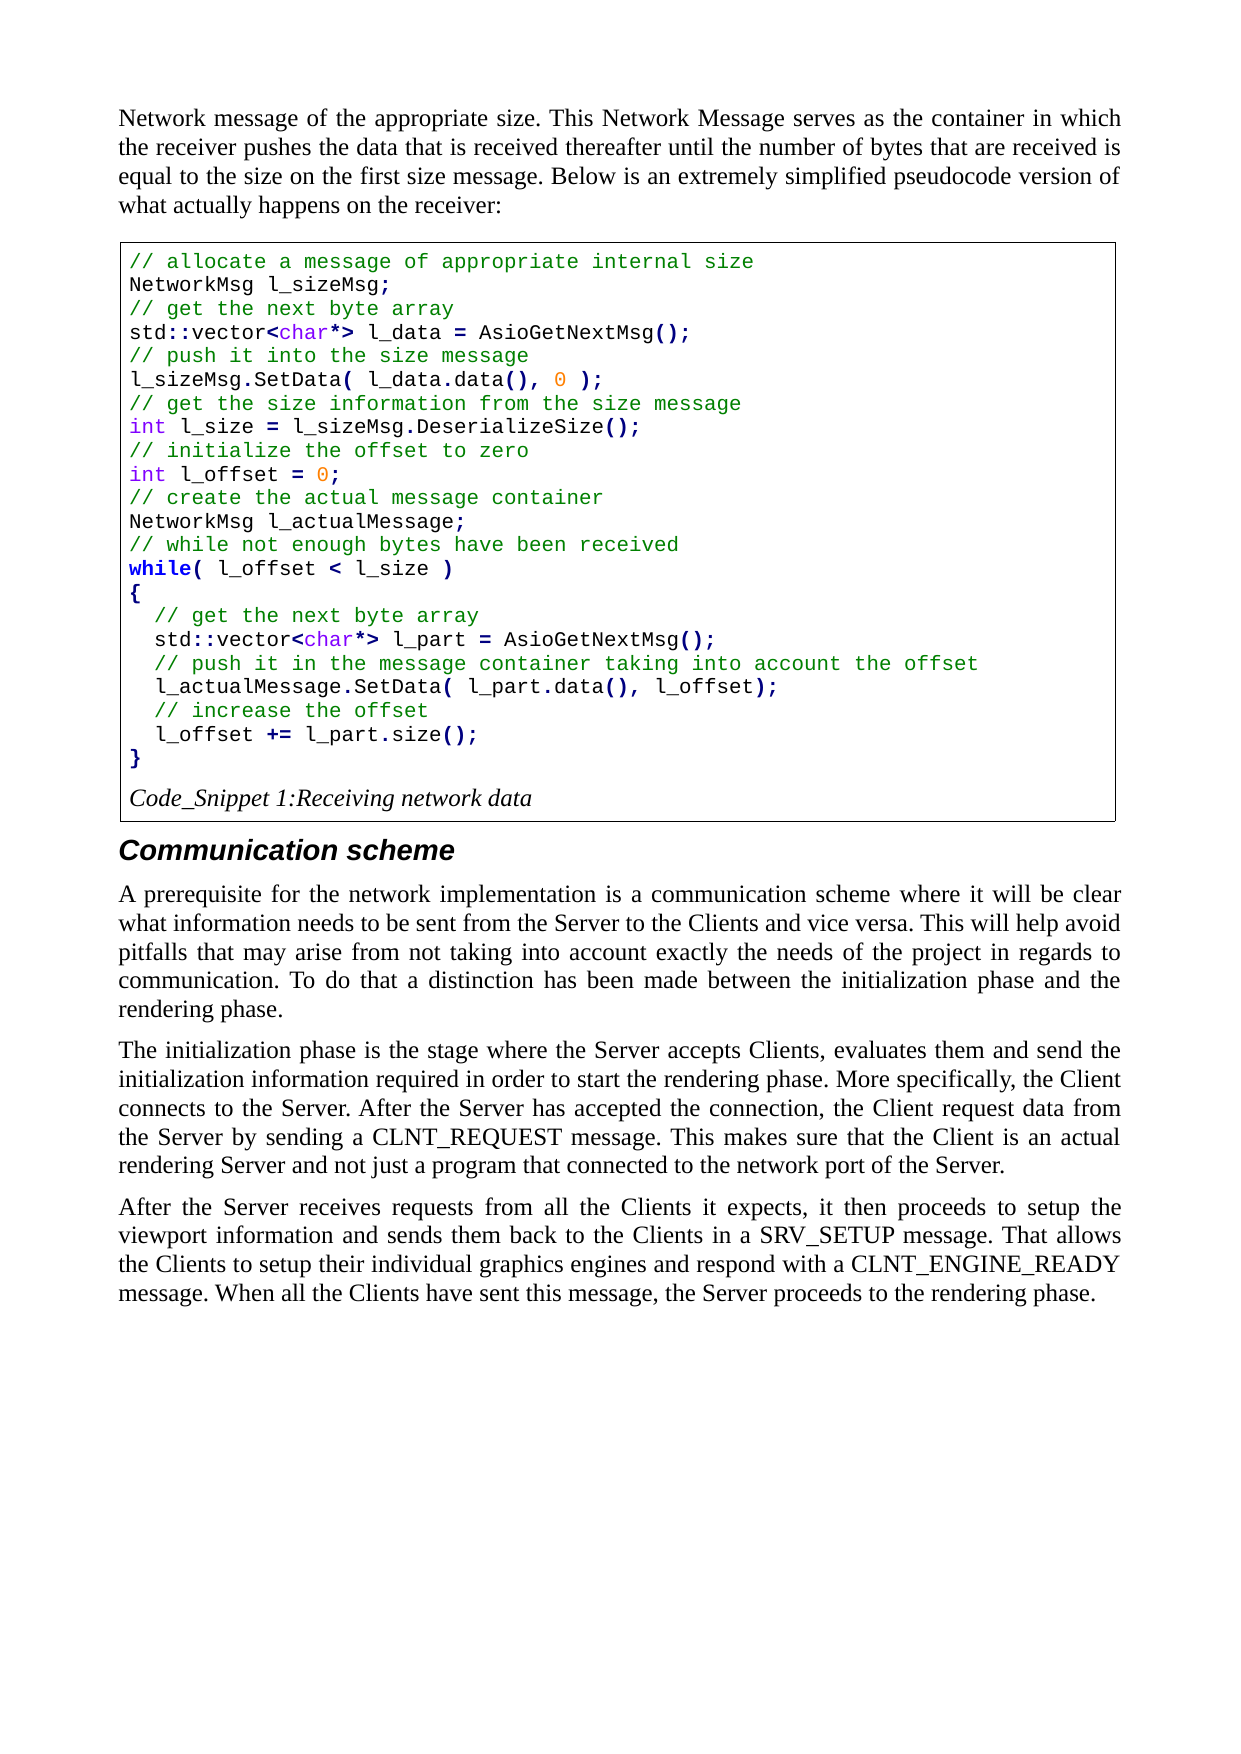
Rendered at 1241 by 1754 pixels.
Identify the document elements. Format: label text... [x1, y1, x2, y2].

subtitle Communication scheme [118, 256, 1122, 867]
text l_actualMessage.SetData( l_part.data(), l_offset); [129, 676, 1106, 700]
text // push it into the size message [129, 345, 1106, 369]
text // allocate a message of appropriate internal size [129, 251, 1106, 274]
text int l_offset = 0; [129, 463, 1106, 487]
text l_sizeMsg.SetData( l_data.data(), 0 ); [129, 369, 1106, 393]
text // while not enough bytes have been received [129, 534, 1106, 558]
text After the Server receives requests from all the Clients it expects, it then proceeds to setup the viewport information and sends them back to the Clients in a SRV_SETUP message. That allows the Clients to setup their individual graphics engines and respond with a CLNT_ENGINE_READY message. When all the Clients have sent this message, the Server proceeds to the rendering phase. [118, 1192, 1122, 1307]
text NetworkMsg l_sizeMsg; [129, 274, 1106, 298]
text // create the actual message container [129, 487, 1106, 511]
text // get the size information from the size message [129, 393, 1106, 416]
text { [129, 582, 1106, 605]
text NetworkMsg l_actualMessage; [129, 511, 1106, 534]
text Network message of the appropriate size. This Network Message serves as the container in which the receiver pushes the data that is received thereafter until the number of bytes that are received is equal to the size on the first size message. Below is an extremely simplified pseudocode version of what actually happens on the receiver: [118, 103, 1122, 218]
text // initialize the offset to zero [129, 440, 1106, 463]
text std::vector<char*> l_part = AsioGetNextMsg(); [129, 629, 1106, 653]
text // push it in the message container taking into account the offset [129, 653, 1106, 676]
subtitle Communication scheme [121, 243, 1115, 821]
text The initialization phase is the stage where the Server accepts Clients, evaluates them and send the initialization information required in order to start the rendering phase. More specifically, the Client connects to the Server. After the Server has accepted the connection, the Client request data from the Server by sending a CLNT_REQUEST message. This makes sure that the Client is an actual rendering Server and not just a program that connected to the network port of the Server. [118, 1035, 1122, 1179]
text l_offset += l_part.size(); [129, 724, 1106, 747]
text int l_size = l_sizeMsg.DeserializeSize(); [129, 416, 1106, 440]
text // get the next byte array [129, 298, 1106, 322]
text } [129, 747, 1106, 771]
text // increase the offset [129, 700, 1106, 724]
text // get the next byte array [129, 605, 1106, 629]
text A prerequisite for the network implementation is a communication scheme where it will be clear what information needs to be sent from the Server to the Clients and vice versa. This will help avoid pitfalls that may arise from not taking into account exactly the needs of the project in regards to communication. To do that a distinction has been made between the initialization phase and the rendering phase. [118, 879, 1122, 1023]
text while( l_offset < l_size ) [129, 558, 1106, 582]
text std::vector<char*> l_data = AsioGetNextMsg(); [129, 322, 1106, 345]
text Code_Snippet 1:Receiving network data [129, 783, 1106, 812]
